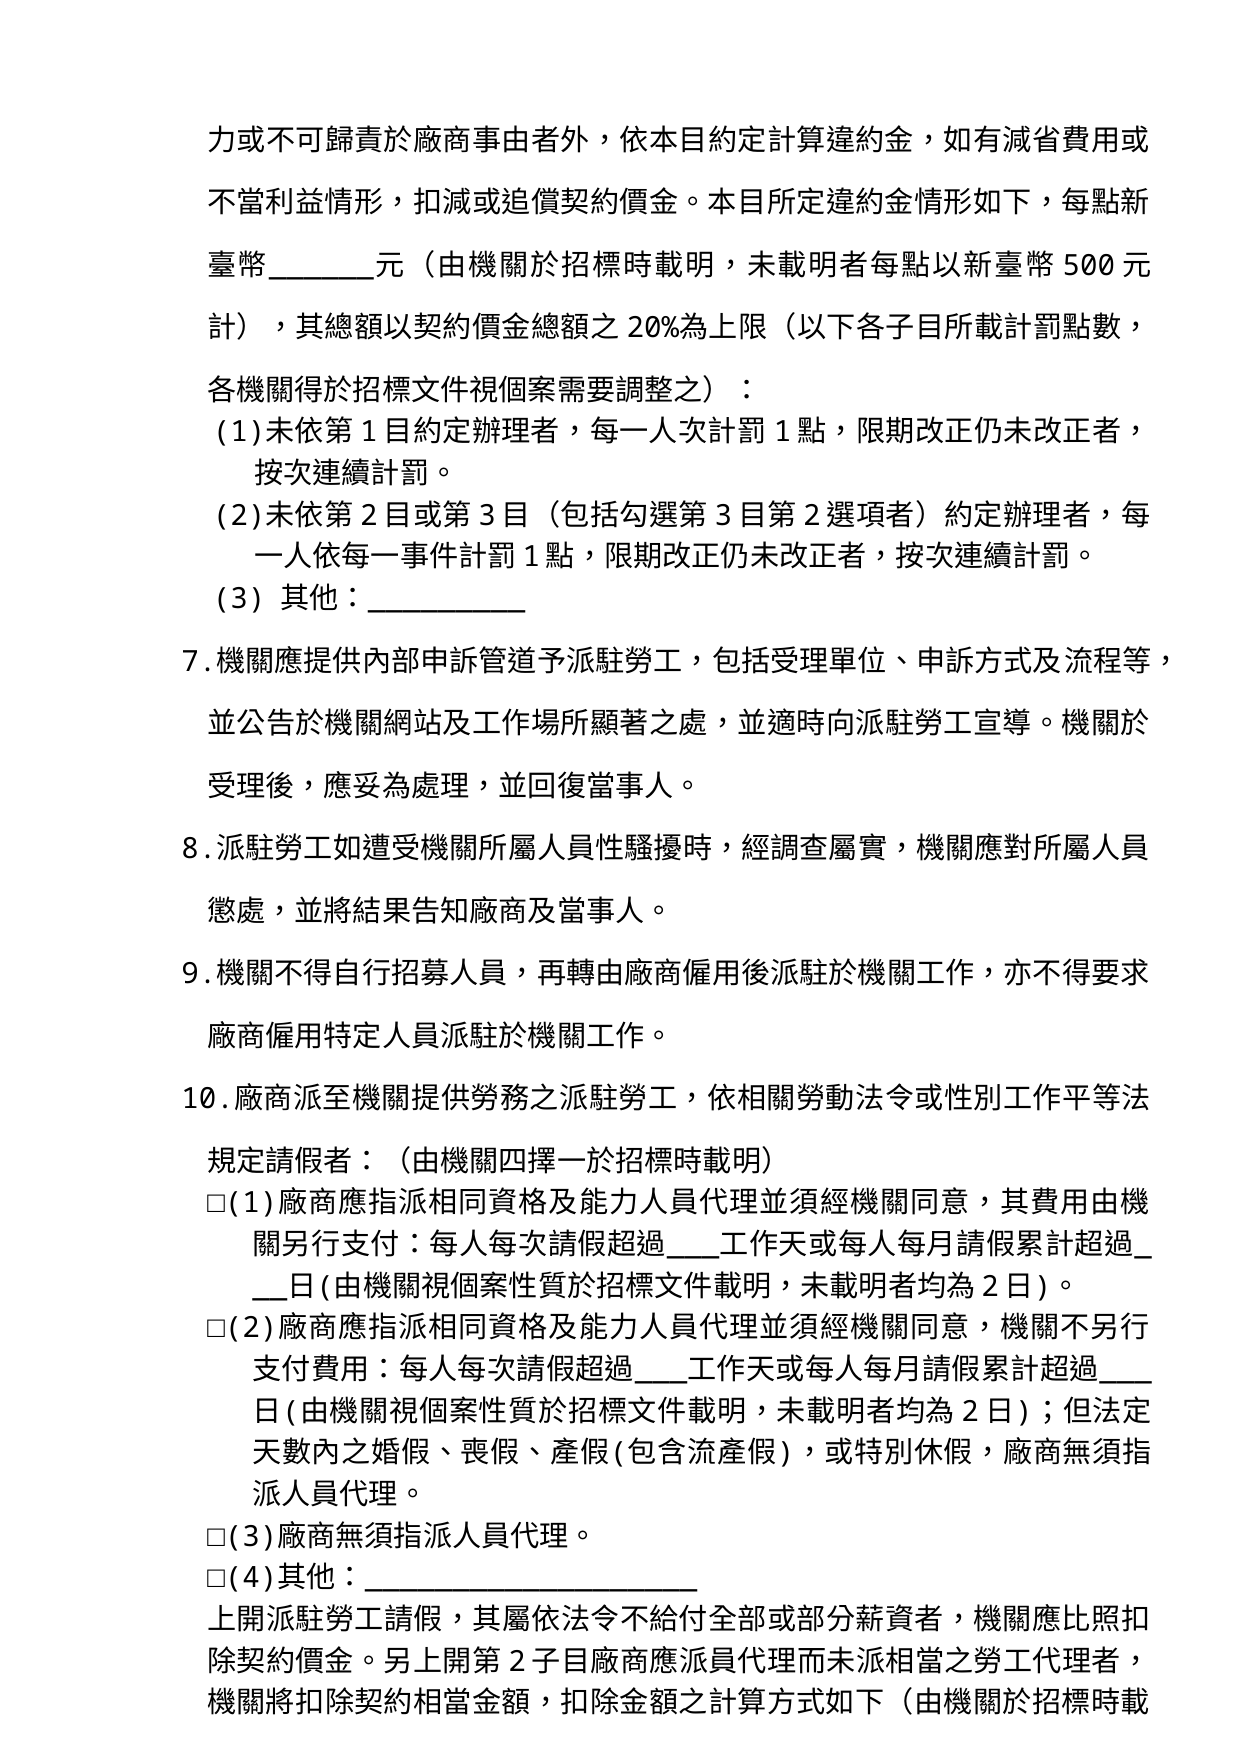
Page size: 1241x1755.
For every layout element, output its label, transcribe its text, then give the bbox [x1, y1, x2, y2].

text 上開派駐勞工請假，其屬依法令不給付全部或部分薪資者，機關應比照扣除契約價金。另上開第2子目廠商應派員代理而未派相當之勞工代理者，機關將扣除契約相當金額，扣除金額之計算方式如下（由機關於招標時載 [207, 1596, 1152, 1721]
text (2)未依第2目或第3目（包括勾選第3目第2選項者）約定辦理者，每一人依每一事件計罰1點，限期改正仍未改正者，按次連續計罰。 [213, 492, 1152, 575]
text 力或不可歸責於廠商事由者外，依本目約定計算違約金，如有減省費用或不當利益情形，扣減或追償契約價金。本目所定違約金情形如下，每點新臺幣______元（由機關於招標時載明，未載明者每點以新臺幣500元計），其總額以契約價金總額之20%為上限（以下各子目所載計罰點數，各機關得於招標文件視個案需要調整之）： [181, 96, 1152, 408]
text (3) 其他：_________ [213, 575, 1152, 617]
text (1)未依第1目約定辦理者，每一人次計罰1點，限期改正仍未改正者，按次連續計罰。 [213, 408, 1152, 492]
text □(1)廠商應指派相同資格及能力人員代理並須經機關同意，其費用由機關另行支付：每人每次請假超過___工作天或每人每月請假累計超過___日(由機關視個案性質於招標文件載明，未載明者均為2日)。 [207, 1179, 1152, 1304]
text □(4)其他：___________________ [207, 1554, 1152, 1596]
text 7.機關應提供內部申訴管道予派駐勞工，包括受理單位、申訴方式及流程等，並公告於機關網站及工作場所顯著之處，並適時向派駐勞工宣導。機關於受理後，應妥為處理，並回復當事人。 [181, 617, 1152, 804]
text 10.廠商派至機關提供勞務之派駐勞工，依相關勞動法令或性別工作平等法規定請假者：（由機關四擇一於招標時載明） [181, 1054, 1152, 1179]
text 9.機關不得自行招募人員，再轉由廠商僱用後派駐於機關工作，亦不得要求廠商僱用特定人員派駐於機關工作。 [181, 929, 1152, 1054]
text 8.派駐勞工如遭受機關所屬人員性騷擾時，經調查屬實，機關應對所屬人員懲處，並將結果告知廠商及當事人。 [181, 804, 1152, 929]
text □(2)廠商應指派相同資格及能力人員代理並須經機關同意，機關不另行支付費用：每人每次請假超過___工作天或每人每月請假累計超過___日(由機關視個案性質於招標文件載明，未載明者均為2日)；但法定天數內之婚假、喪假、產假(包含流產假)，或特別休假，廠商無須指派人員代理。 [207, 1304, 1152, 1513]
text □(3)廠商無須指派人員代理。 [207, 1513, 1152, 1554]
